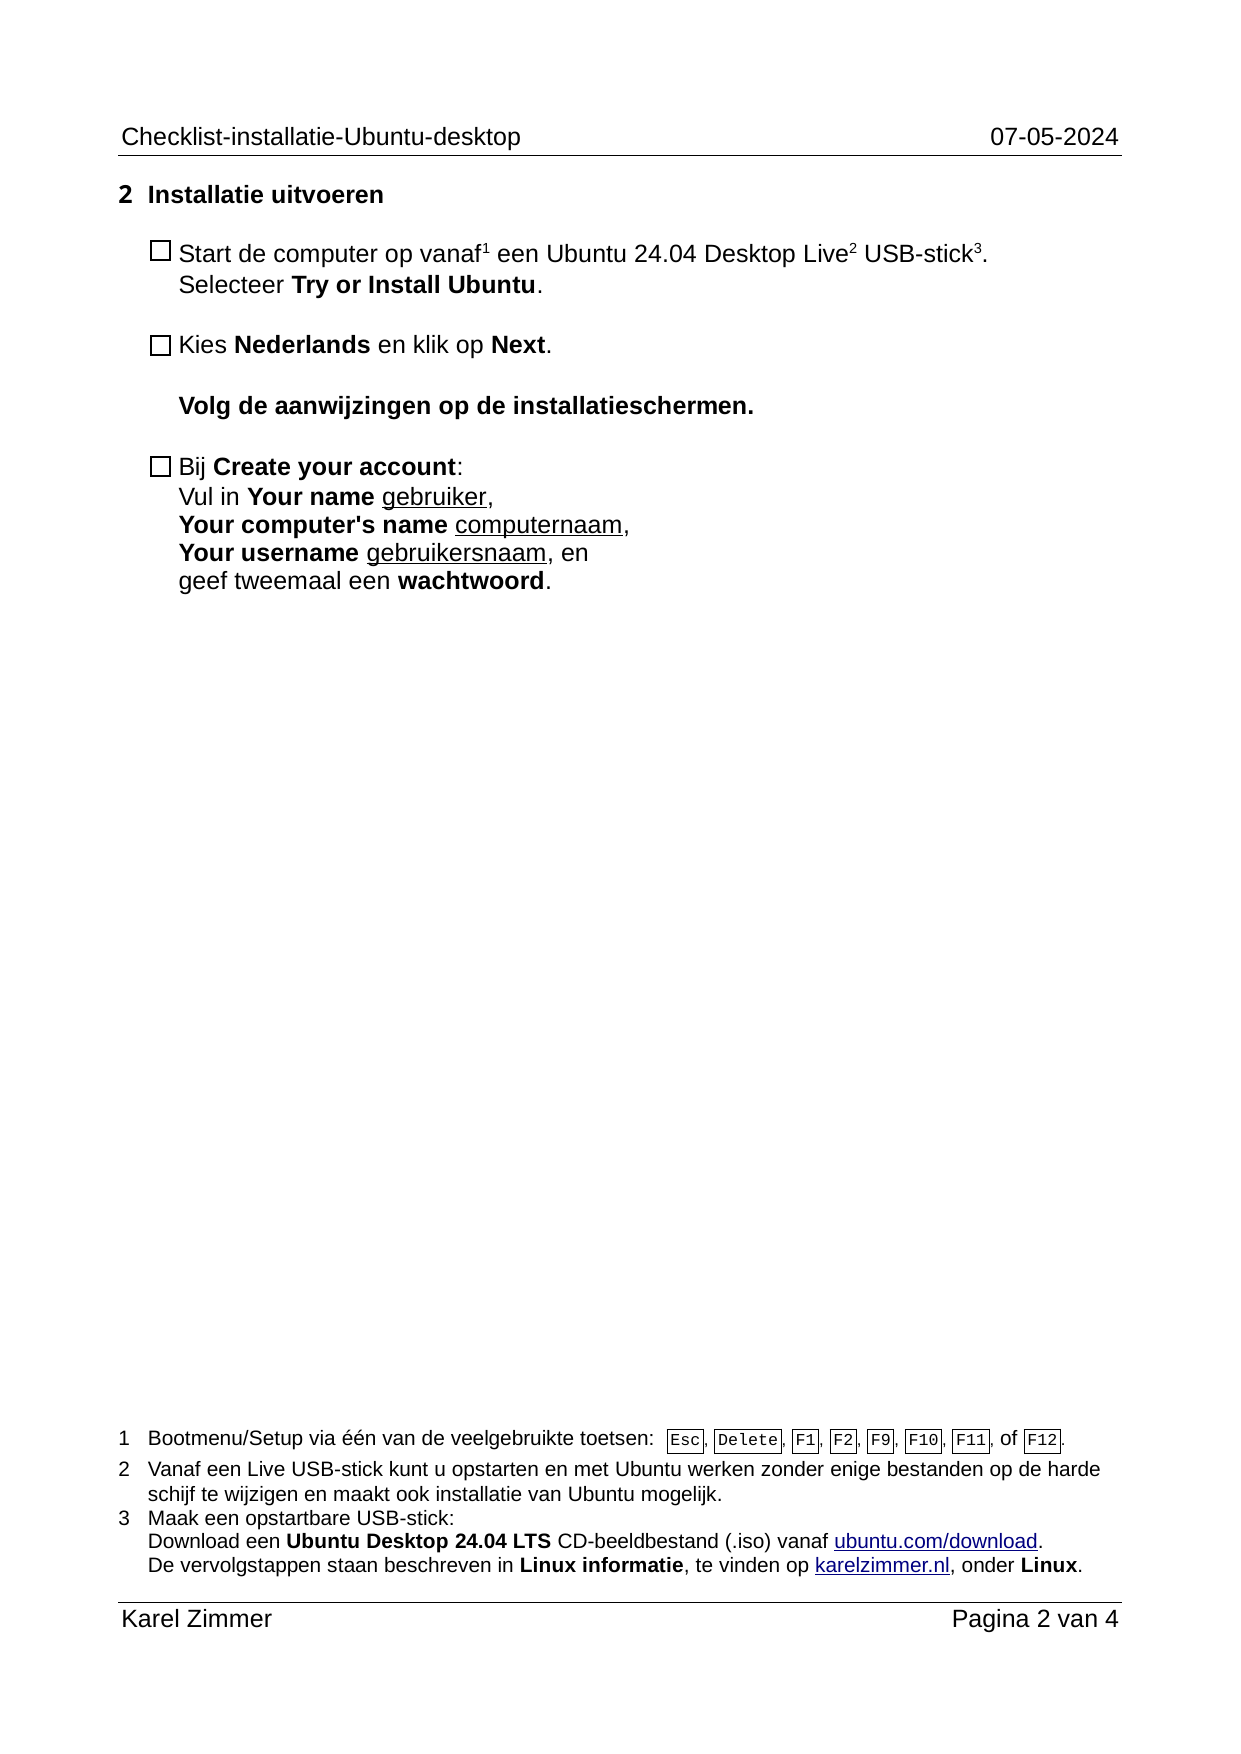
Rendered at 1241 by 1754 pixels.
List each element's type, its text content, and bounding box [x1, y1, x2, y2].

table_cell [142, 482, 177, 596]
table_header [118, 239, 142, 269]
table_cell [118, 482, 142, 596]
table_cell [142, 360, 177, 391]
table_cell [142, 421, 177, 451]
table_cell [118, 391, 142, 421]
table_cell Selecteer Try or Install Ubuntu. [177, 269, 1122, 300]
list Installatie uitvoeren [118, 177, 1122, 211]
table_cell [177, 421, 1122, 451]
table_cell [118, 360, 142, 391]
table_cell [118, 269, 142, 300]
table_cell [118, 421, 142, 451]
table_cell Bij Create your account: [177, 451, 1122, 482]
table_cell [142, 451, 177, 482]
table_cell [177, 300, 1122, 330]
table_cell [142, 330, 177, 360]
table_cell Volg de aanwijzingen op de installatieschermen. [177, 391, 1122, 421]
table_cell [142, 391, 177, 421]
table_cell [118, 330, 142, 360]
table_header Start de computer op vanaf een Ubuntu 24.04 Desktop Live USB-stick. [177, 239, 1122, 269]
table_cell [118, 300, 142, 330]
table_cell [177, 360, 1122, 391]
table_cell [118, 451, 142, 482]
table_cell [142, 269, 177, 300]
table_header [142, 239, 177, 269]
table_cell Kies Nederlands en klik op Next. [177, 330, 1122, 360]
table_cell Vul in Your name gebruiker, Your computer's name computernaam, Your username gebruikersnaam, en geef tweemaal een wachtwoord. [177, 482, 1122, 596]
table_cell [142, 300, 177, 330]
